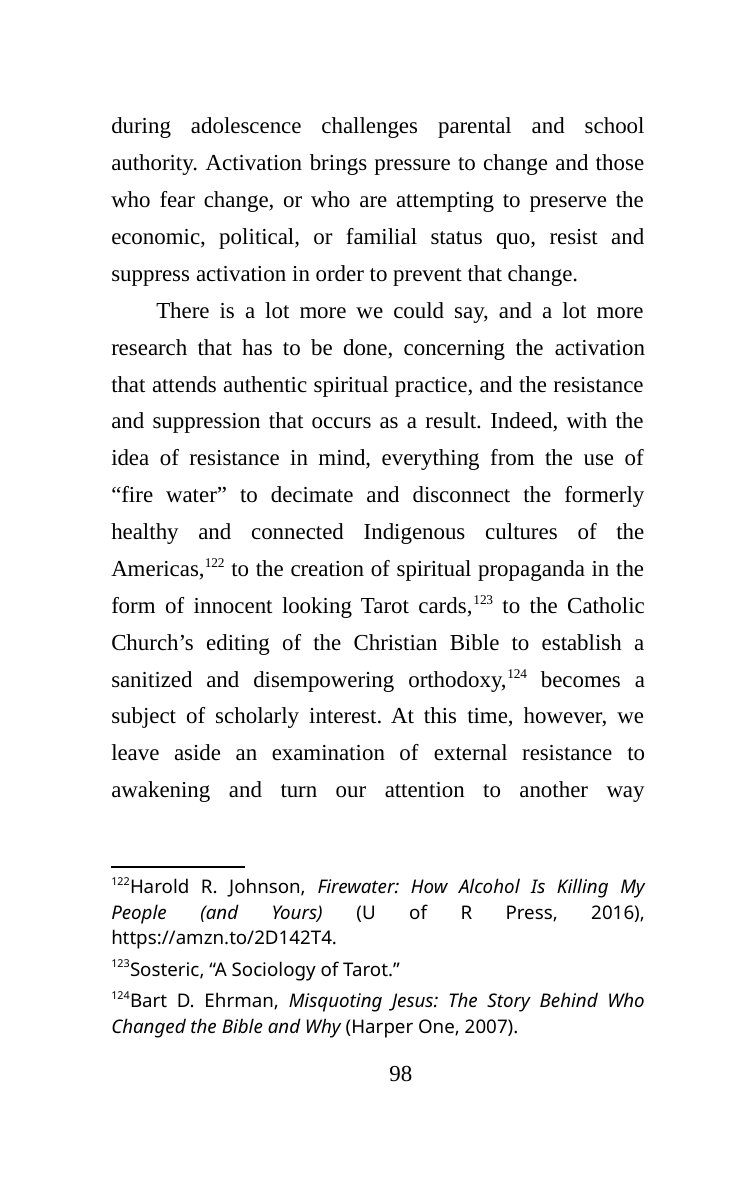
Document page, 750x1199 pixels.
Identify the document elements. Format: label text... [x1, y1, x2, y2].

text Bart D. Ehrman, Misquoting Jesus: The Story Behind Who Changed the Bible and Why (Harper One, 2007). [111, 988, 645, 1039]
text There is a lot more we could say, and a lot more research that has to be done, concerning the activation that attends authentic spiritual practice, and the resistance and suppression that occurs as a result. Indeed, with the idea of resistance in mind, everything from the use of “fire water” to decimate and disconnect the formerly healthy and connected Indigenous cultures of the Americas, to the creation of spiritual propaganda in the form of innocent looking Tarot cards, to the Catholic Church’s editing of the Christian Bible to establish a sanitized and disempowering orthodoxy, becomes a subject of scholarly interest. At this time, however, we leave aside an examination of external resistance to awakening and turn our attention to another way [111, 297, 645, 803]
text during adolescence challenges parental and school authority. Activation brings pressure to change and those who fear change, or who are attempting to preserve the economic, political, or familial status quo, resist and suppress activation in order to prevent that change. [111, 112, 645, 286]
text Sosteric, “A Sociology of Tarot.” [111, 956, 645, 982]
text Harold R. Johnson, Firewater: How Alcohol Is Killing My People (and Yours) (U of R Press, 2016), https://amzn.to/2D142T4. [111, 873, 645, 950]
